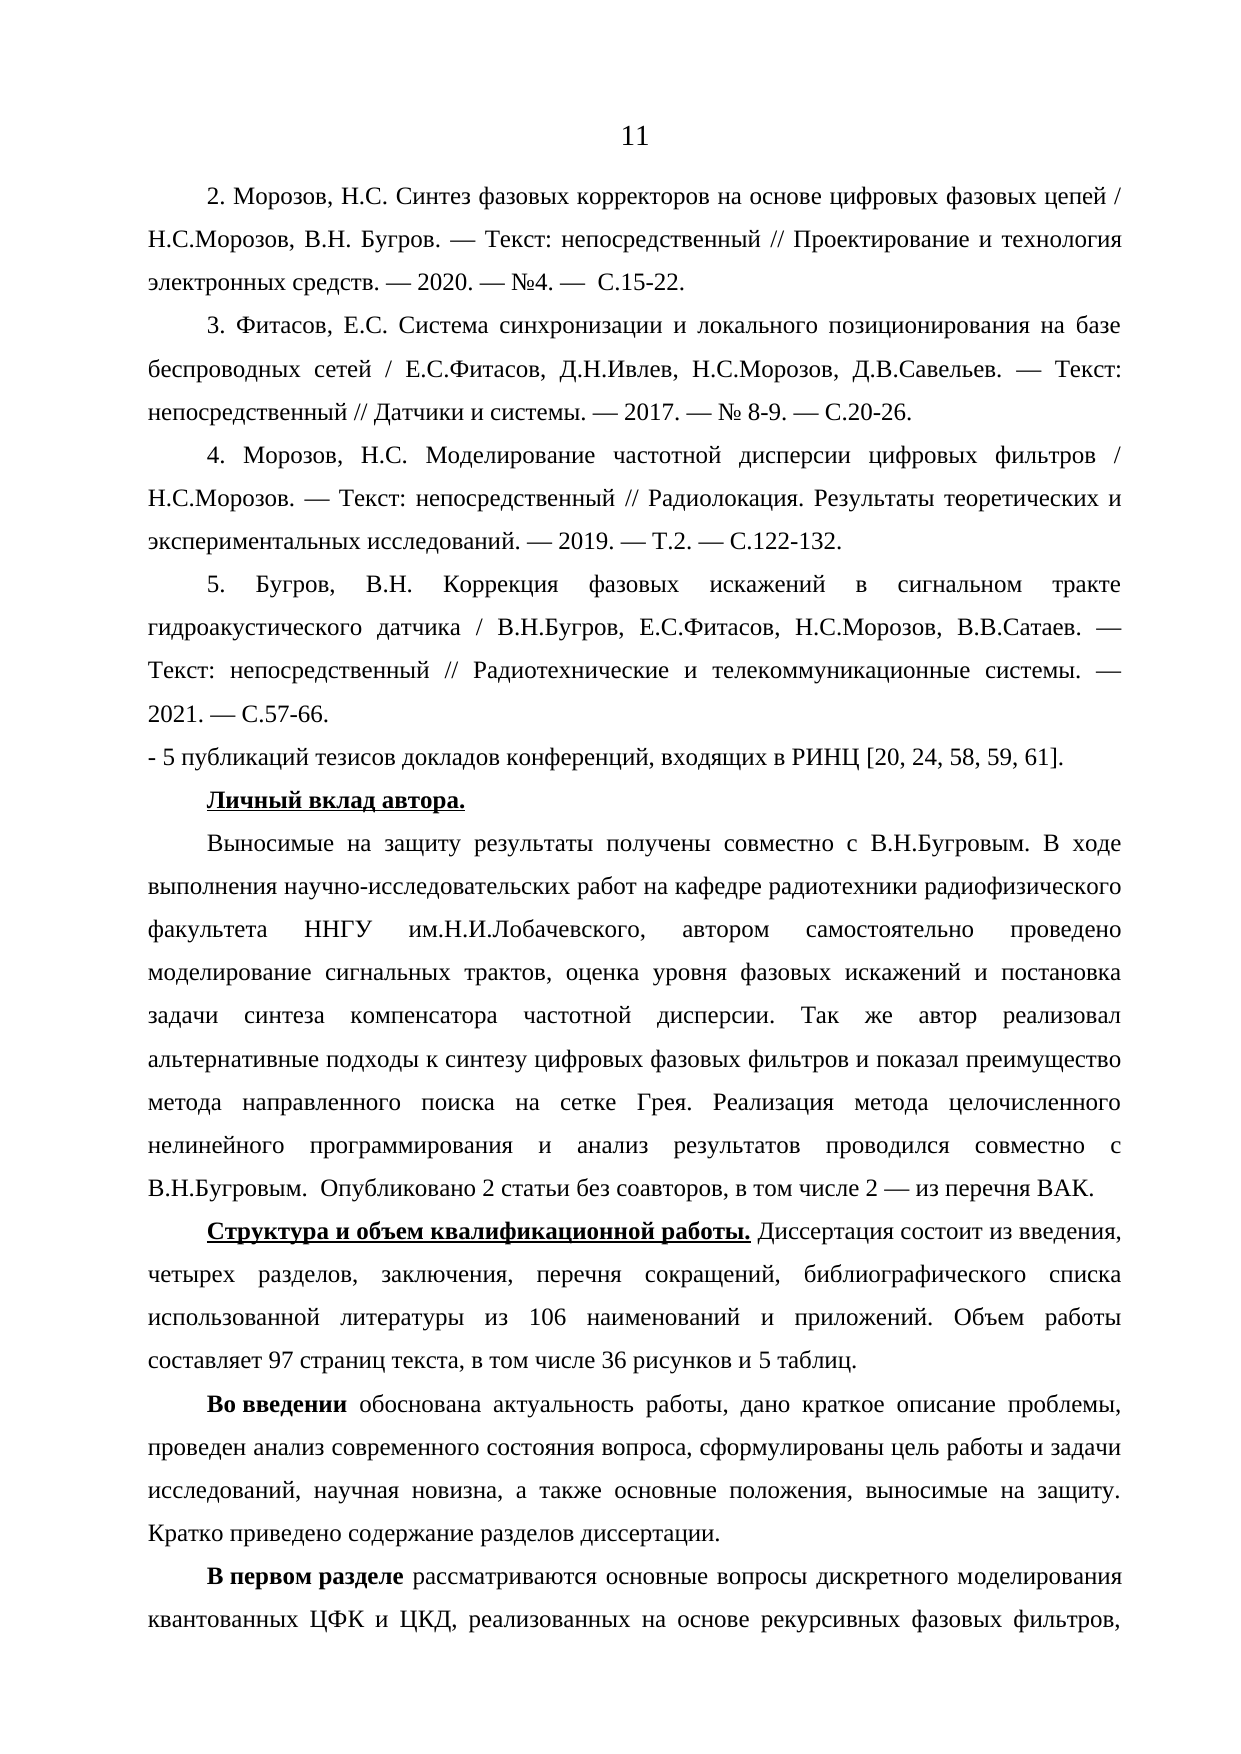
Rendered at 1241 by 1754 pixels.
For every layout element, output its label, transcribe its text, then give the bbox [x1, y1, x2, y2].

text 2. Морозов, Н.С. Синтез фазовых корректоров на основе цифровых фазовых цепей / Н.С.Морозов, В.Н. Бугров. — Текст: непосредственный // Проектирование и технология электронных средств. — 2020. — №4. — С.15-22. [148, 181, 1122, 296]
text Во введении обоснована актуальность работы, дано краткое описание проблемы, проведен анализ современного состояния вопроса, сформулированы цель работы и задачи исследований, научная новизна, а также основные положения, выносимые на защиту. Кратко приведено содержание разделов диссертации. [148, 1389, 1122, 1547]
text Личный вклад автора. [148, 785, 1122, 814]
text 3. Фитасов, Е.С. Система синхронизации и локального позиционирования на базе беспроводных сетей / Е.С.Фитасов, Д.Н.Ивлев, Н.С.Морозов, Д.В.Савельев. — Текст: непосредственный // Датчики и системы. — 2017. — № 8-9. — С.20-26. [148, 311, 1122, 426]
text - 5 публикаций тезисов докладов конференций, входящих в РИНЦ [20, 24, 58, 59, 61]. [148, 742, 1122, 771]
text 4. Морозов, Н.С. Моделирование частотной дисперсии цифровых фильтров / Н.С.Морозов. — Текст: непосредственный // Радиолокация. Результаты теоретических и экспериментальных исследований. — 2019. — Т.2. — С.122-132. [148, 440, 1122, 555]
text Выносимые на защиту результаты получены совместно с В.Н.Бугровым. В ходе выполнения научно-исследовательских работ на кафедре радиотехники радиофизического факультета ННГУ им.Н.И.Лобачевского, автором самостоятельно проведено моделирование сигнальных трактов, оценка уровня фазовых искажений и постановка задачи синтеза компенсатора частотной дисперсии. Так же автор реализовал альтернативные подходы к синтезу цифровых фазовых фильтров и показал преимущество метода направленного поиска на сетке Грея. Реализация метода целочисленного нелинейного программирования и анализ результатов проводился совместно с В.Н.Бугровым. Опубликовано 2 статьи без соавторов, в том числе 2 — из перечня ВАК. [148, 828, 1122, 1202]
text Структура и объем квалификационной работы. Диссертация состоит из введения, четырех разделов, заключения, перечня сокращений, библиографического списка использованной литературы из 106 наименований и приложений. Объем работы составляет 97 страниц текста, в том числе 36 рисунков и 5 таблиц. [148, 1216, 1122, 1374]
text В первом разделе рассматриваются основные вопросы дискретного моделирования квантованных ЦФК и ЦКД, реализованных на основе рекурсивных фазовых фильтров, [148, 1561, 1122, 1633]
text 5. Бугров, В.Н. Коррекция фазовых искажений в сигнальном тракте гидроакустического датчика / В.Н.Бугров, Е.С.Фитасов, Н.С.Морозов, В.В.Сатаев. — Текст: непосредственный // Радиотехнические и телекоммуникационные системы. — 2021. — С.57-66. [148, 569, 1122, 727]
